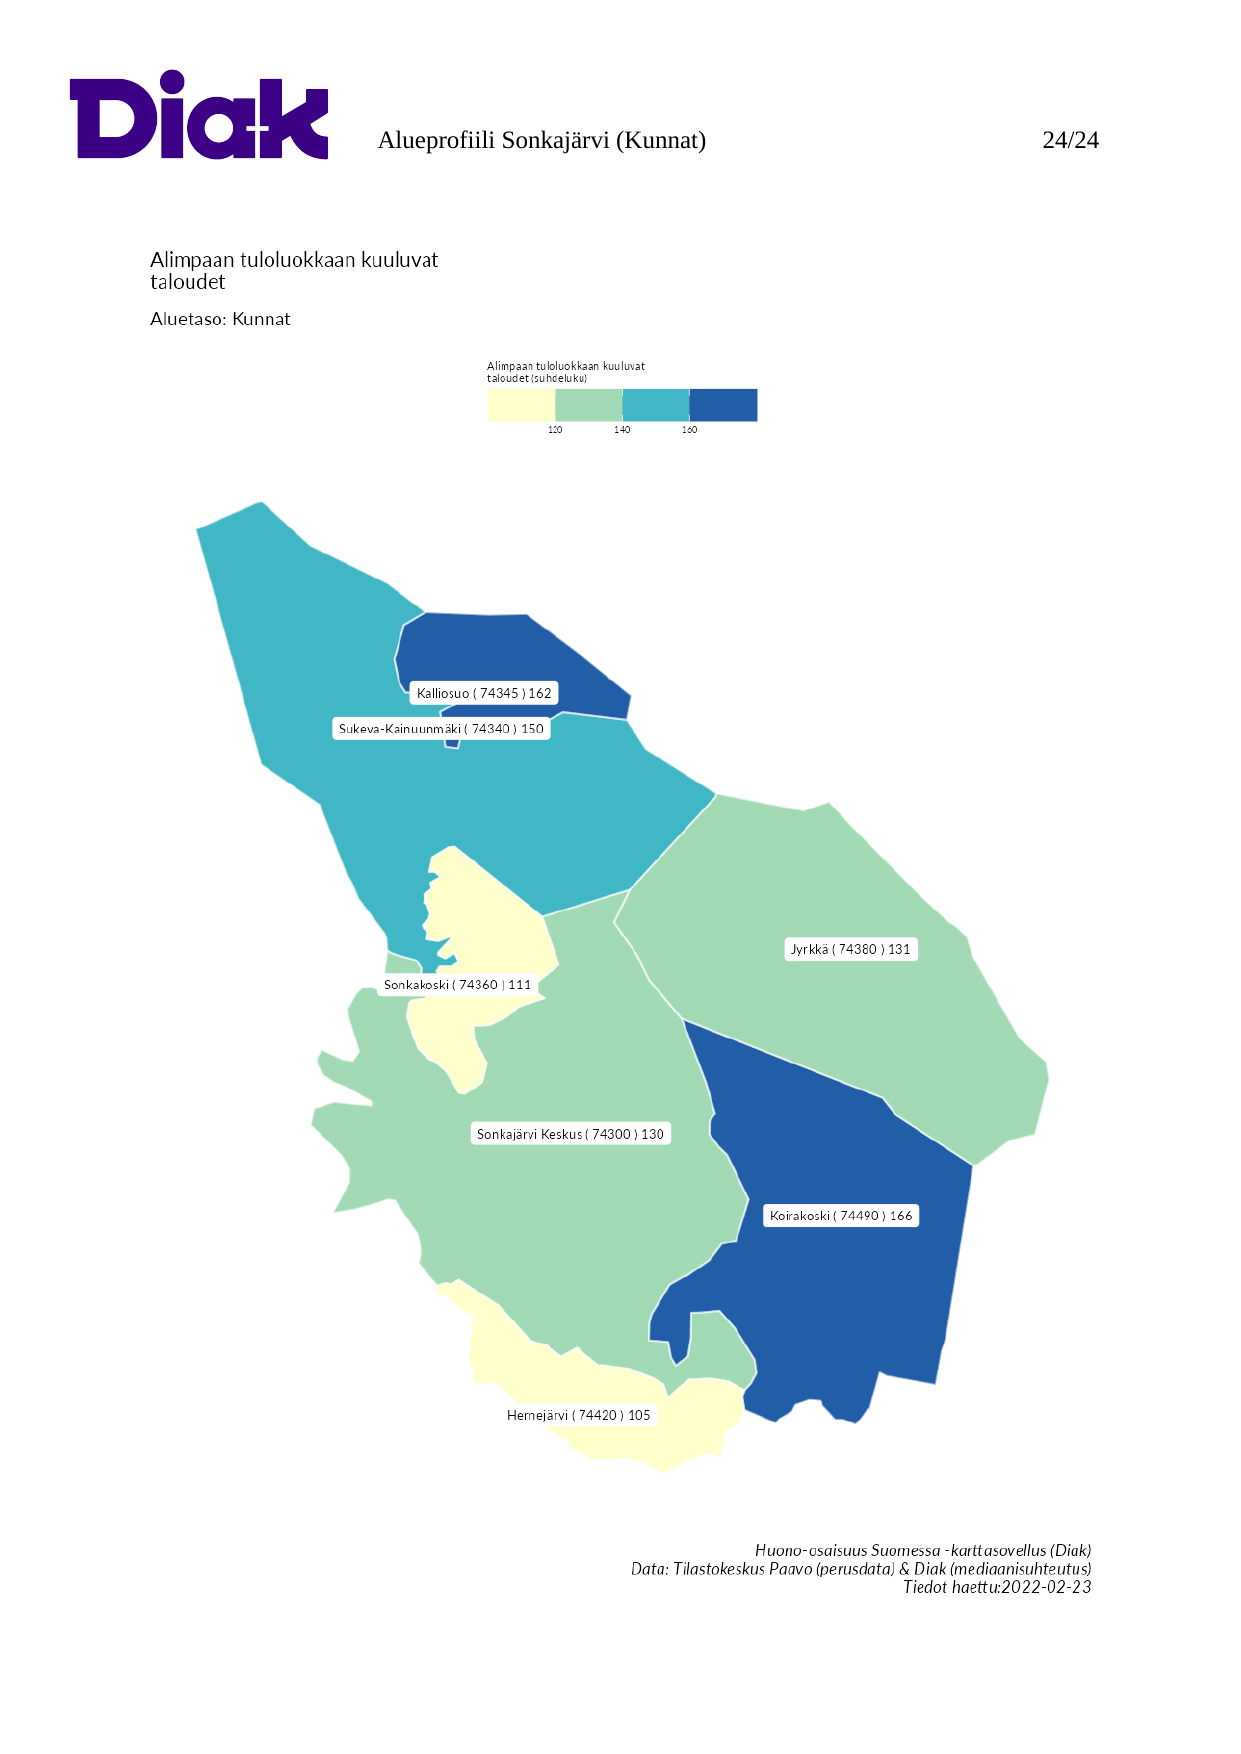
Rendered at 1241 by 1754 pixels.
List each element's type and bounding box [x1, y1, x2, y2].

picture [61, 196, 1179, 1651]
